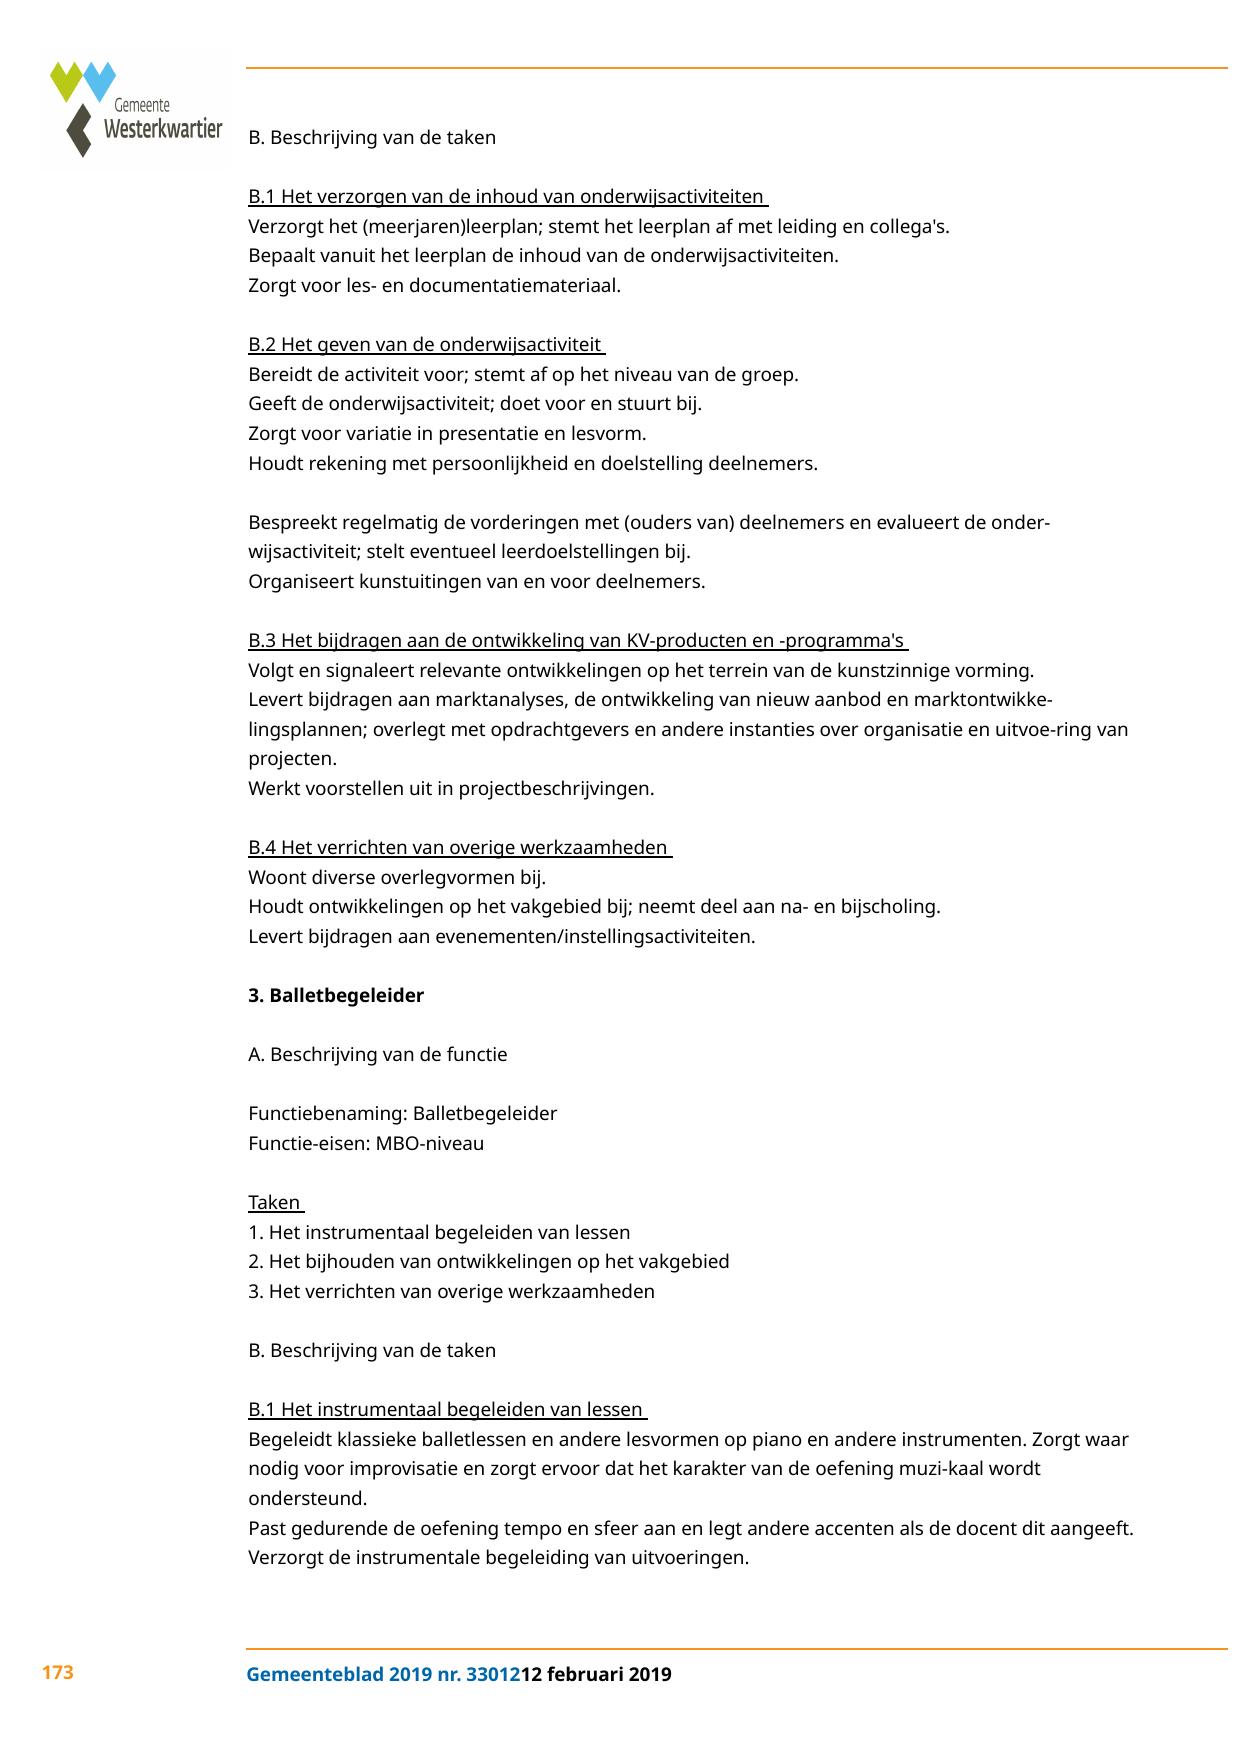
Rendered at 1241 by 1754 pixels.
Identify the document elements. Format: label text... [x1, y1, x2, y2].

text 3. Balletbegeleider [248, 982, 1152, 1008]
text Houdt rekening met persoonlijkheid en doelstelling deelnemers. [248, 450, 1152, 476]
text B.3 Het bijdragen aan de ontwikkeling van KV-producten en -programma's [248, 627, 1152, 653]
text B.1 Het instrumentaal begeleiden van lessen [248, 1396, 1152, 1422]
text Werkt voorstellen uit in projectbeschrijvingen. [248, 775, 1152, 801]
text Taken [248, 1189, 1152, 1215]
text Organiseert kunstuitingen van en voor deelnemers. [248, 568, 1152, 594]
text Begeleidt klassieke balletlessen en andere lesvormen op piano en andere instrumenten. Zorgt waar nodig voor improvisatie en zorgt ervoor dat het karakter van de oefening muzi-kaal wordt ondersteund. [248, 1426, 1152, 1511]
text B. Beschrijving van de taken [248, 1337, 1152, 1363]
text Zorgt voor variatie in presentatie en lesvorm. [248, 420, 1152, 446]
text Functie-eisen: MBO-niveau [248, 1130, 1152, 1156]
text Zorgt voor les- en documentatiemateriaal. [248, 272, 1152, 298]
text B.2 Het geven van de onderwijsactiviteit [248, 331, 1152, 357]
text 1. Het instrumentaal begeleiden van lessen [248, 1219, 1152, 1245]
text Levert bijdragen aan evenementen/instellingsactiviteiten. [248, 923, 1152, 949]
text Verzorgt de instrumentale begeleiding van uitvoeringen. [248, 1544, 1152, 1570]
text Functiebenaming: Balletbegeleider [248, 1101, 1152, 1126]
text B.4 Het verrichten van overige werkzaamheden [248, 834, 1152, 860]
text Bespreekt regelmatig de vorderingen met (ouders van) deelnemers en evalueert de onder-wijsactiviteit; stelt eventueel leerdoelstellingen bij. [248, 509, 1152, 564]
text Houdt ontwikkelingen op het vakgebied bij; neemt deel aan na- en bijscholing. [248, 893, 1152, 919]
text 2. Het bijhouden van ontwikkelingen op het vakgebied [248, 1248, 1152, 1274]
text Woont diverse overlegvormen bij. [248, 864, 1152, 890]
text 3. Het verrichten van overige werkzaamheden [248, 1278, 1152, 1304]
text Levert bijdragen aan marktanalyses, de ontwikkeling van nieuw aanbod en marktontwikke-lingsplannen; overlegt met opdrachtgevers en andere instanties over organisatie en uitvoe-ring van projecten. [248, 686, 1152, 771]
text A. Beschrijving van de functie [248, 1041, 1152, 1067]
text Volgt en signaleert relevante ontwikkelingen op het terrein van de kunstzinnige vorming. [248, 657, 1152, 683]
text Bereidt de activiteit voor; stemt af op het niveau van de groep. [248, 361, 1152, 387]
text B. Beschrijving van de taken [248, 124, 1152, 150]
text Verzorgt het (meerjaren)leerplan; stemt het leerplan af met leiding en collega's. [248, 213, 1152, 239]
text Past gedurende de oefening tempo en sfeer aan en legt andere accenten als de docent dit aangeeft. [248, 1515, 1152, 1541]
text B.1 Het verzorgen van de inhoud van onderwijsactiviteiten [248, 183, 1152, 209]
text Geeft de onderwijsactiviteit; doet voor en stuurt bij. [248, 391, 1152, 416]
text Bepaalt vanuit het leerplan de inhoud van de onderwijsactiviteiten. [248, 243, 1152, 268]
picture [41, 47, 231, 172]
